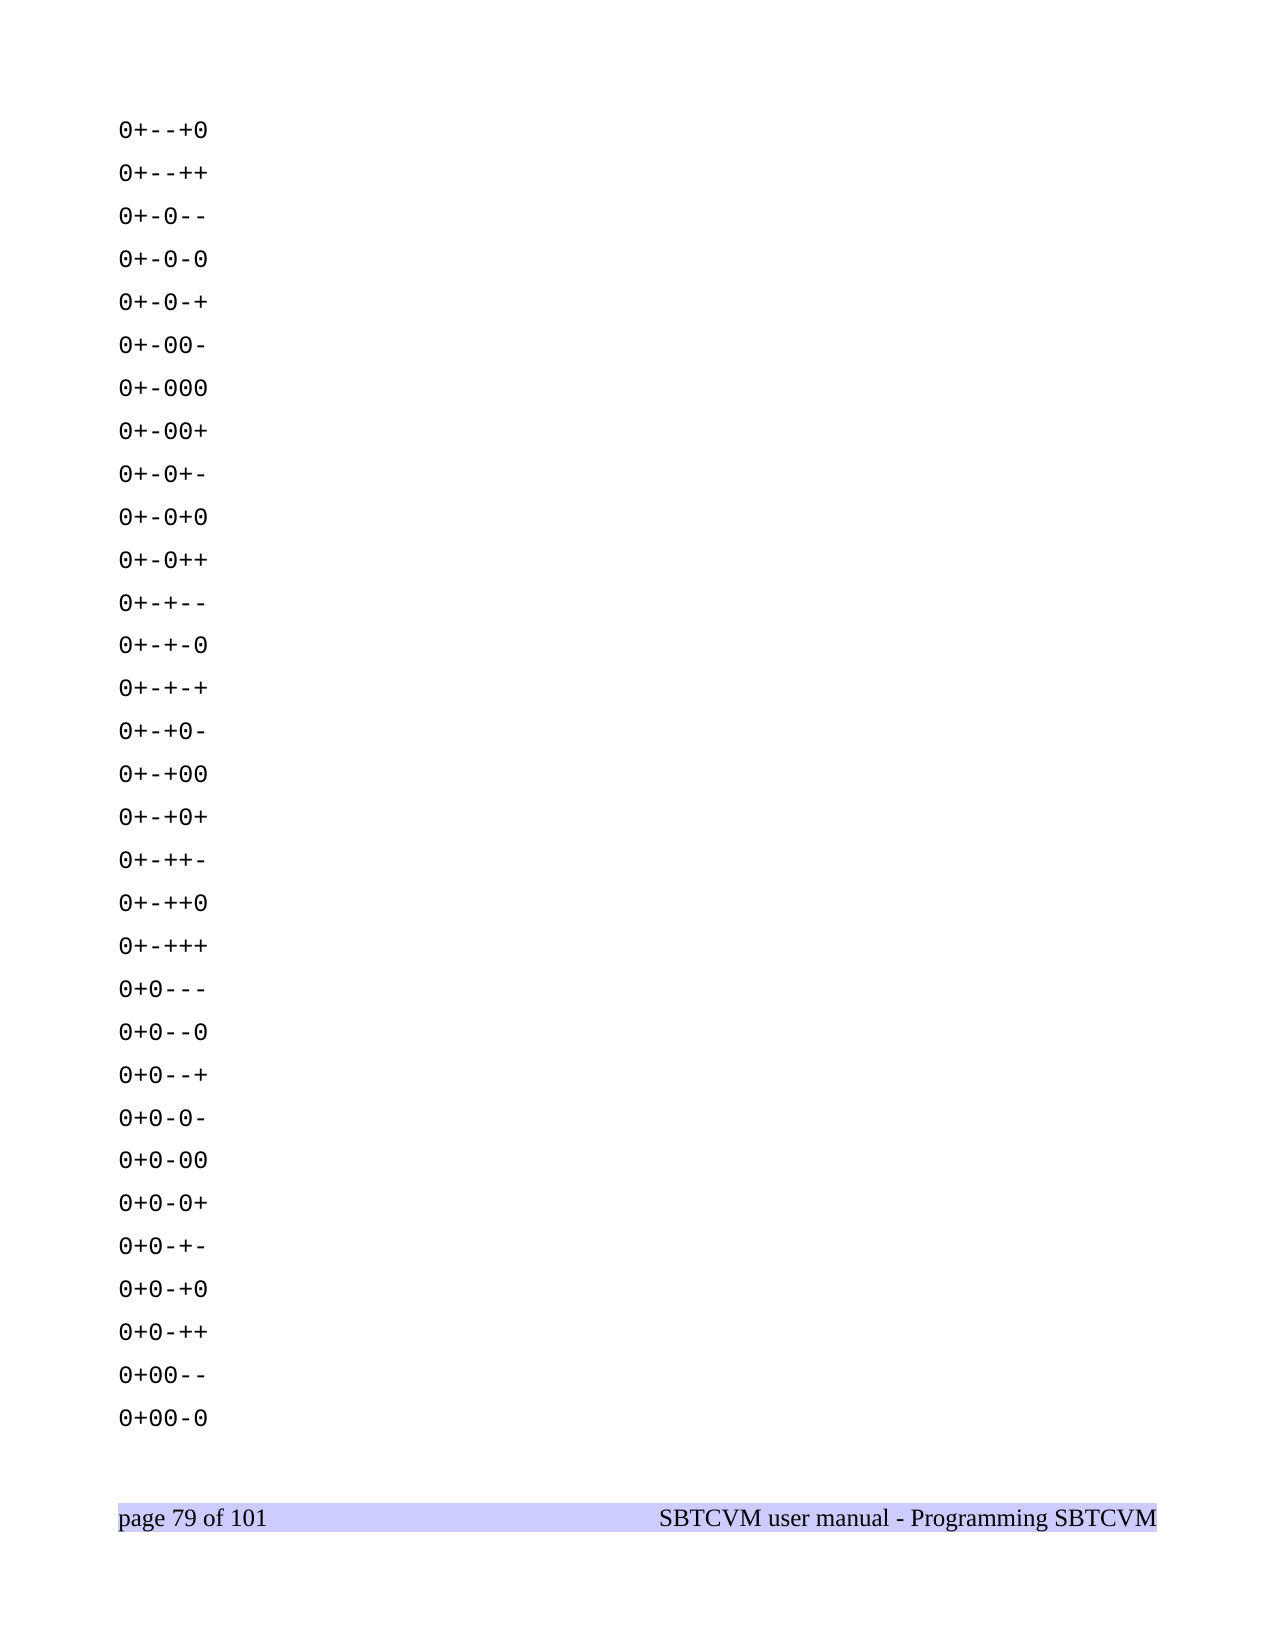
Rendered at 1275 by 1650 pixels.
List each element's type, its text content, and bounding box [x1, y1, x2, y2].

text 0+0--0 [118, 1019, 1157, 1048]
text 0+-+-+ [118, 676, 1157, 704]
text 0+-+00 [118, 762, 1157, 790]
text 0+0-0- [118, 1105, 1157, 1133]
text 0+00-- [118, 1363, 1157, 1391]
text 0+-00- [118, 333, 1157, 361]
text 0+-000 [118, 376, 1157, 404]
text 0+-+-- [118, 590, 1157, 618]
text 0+-0++ [118, 547, 1157, 576]
text 0+-++- [118, 848, 1157, 876]
text 0+0-++ [118, 1320, 1157, 1348]
text 0+-0+0 [118, 504, 1157, 533]
text 0+0--+ [118, 1062, 1157, 1091]
text 0+00-0 [118, 1406, 1157, 1434]
text 0+--++ [118, 161, 1157, 189]
text 0+0-+0 [118, 1277, 1157, 1305]
text 0+--+0 [118, 118, 1157, 146]
text 0+-0-0 [118, 247, 1157, 275]
text 0+0--- [118, 976, 1157, 1005]
text 0+-+-0 [118, 633, 1157, 661]
text 0+-0-+ [118, 290, 1157, 318]
text 0+0-00 [118, 1148, 1157, 1176]
text 0+0-+- [118, 1234, 1157, 1262]
text 0+-+0+ [118, 805, 1157, 833]
text 0+-0+- [118, 461, 1157, 490]
text 0+-0-- [118, 204, 1157, 232]
text 0+-++0 [118, 891, 1157, 919]
text 0+-00+ [118, 418, 1157, 447]
text 0+0-0+ [118, 1191, 1157, 1219]
text 0+-+++ [118, 933, 1157, 962]
text 0+-+0- [118, 719, 1157, 747]
